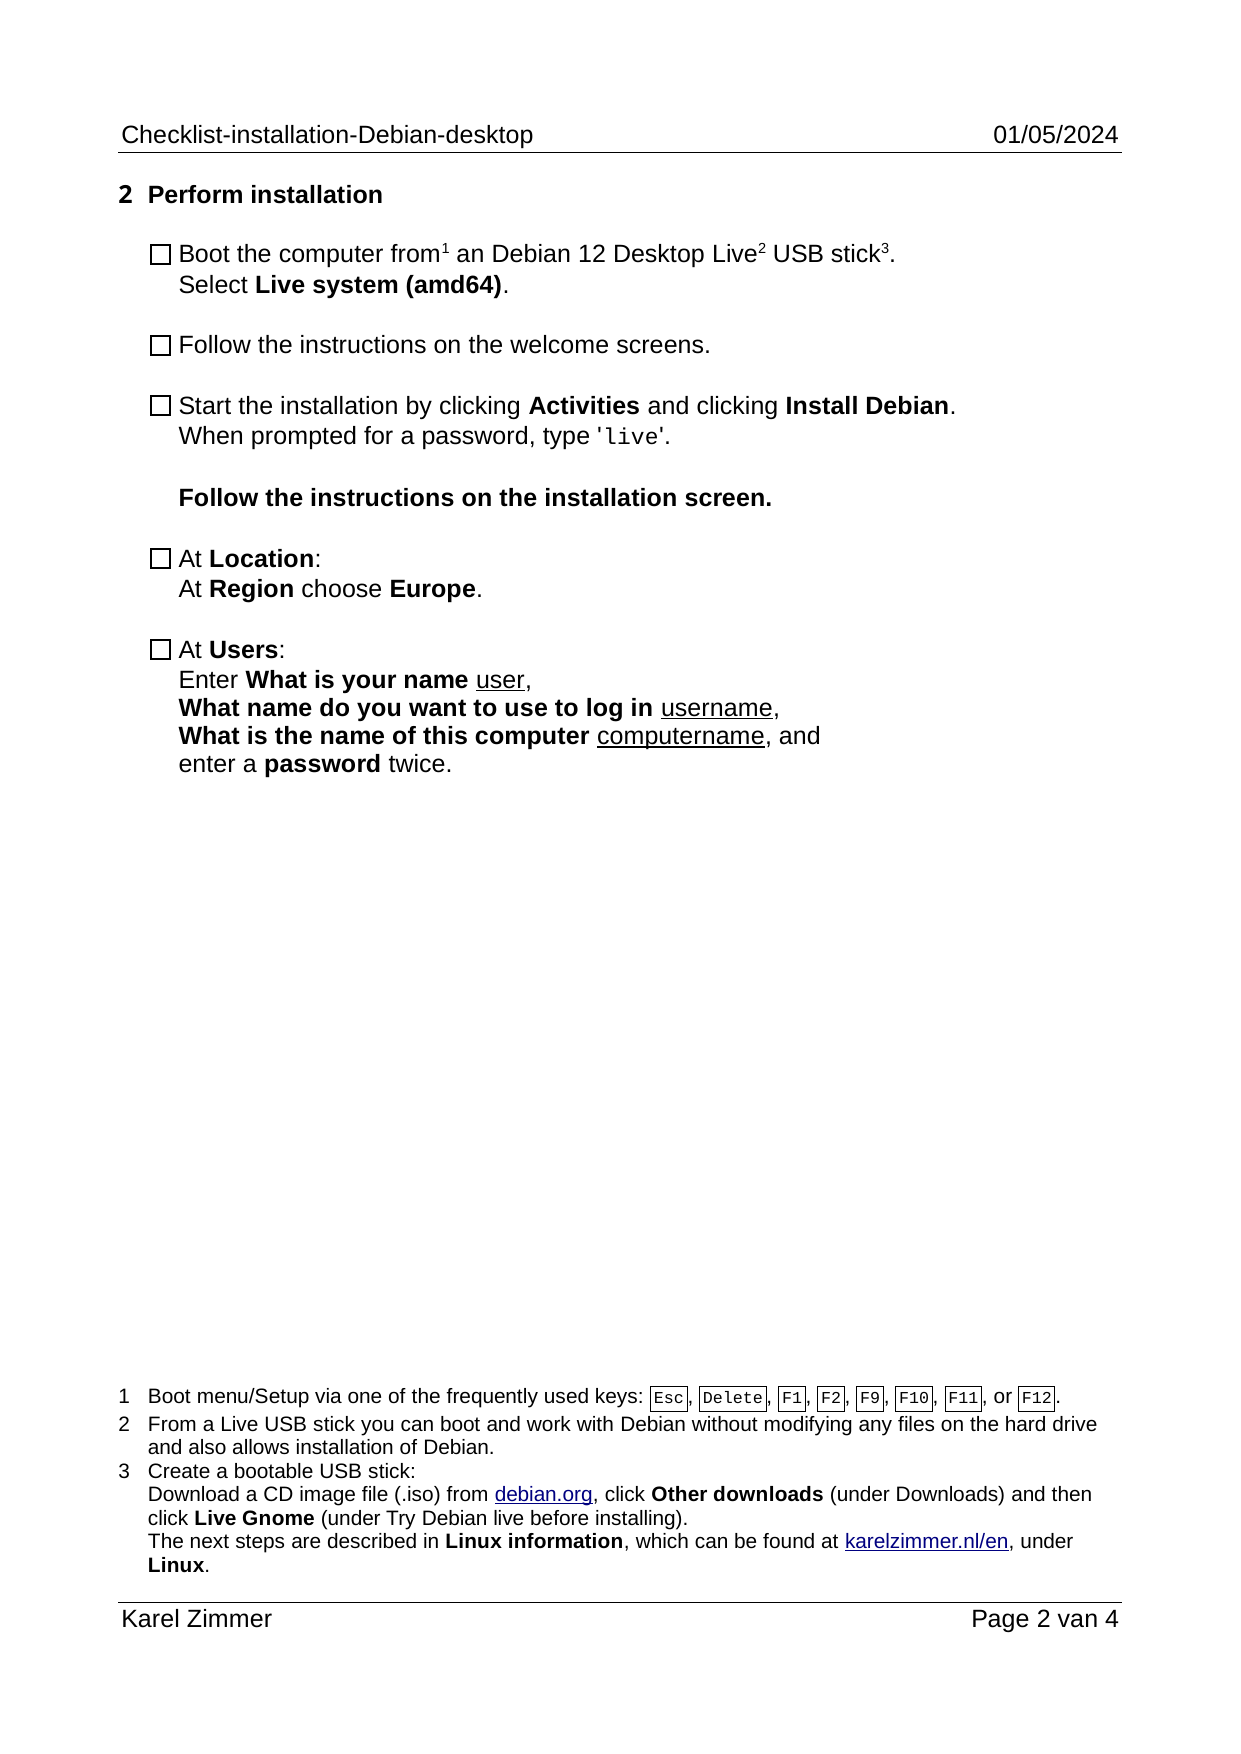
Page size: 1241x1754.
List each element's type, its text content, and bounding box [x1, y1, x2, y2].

table_cell [142, 483, 177, 513]
table_cell [142, 604, 177, 635]
table_cell [142, 330, 177, 360]
table_cell Enter What is your name USER, What name do you want to use to log in USERname, What is the name of this computer computername, and enter a password twice. [177, 665, 1122, 779]
table_cell Select Live system (amd64). [177, 269, 1122, 300]
table_cell [142, 665, 177, 779]
table_cell [177, 300, 1122, 330]
table_cell [177, 453, 1122, 483]
table_cell [142, 269, 177, 300]
table_cell At Location: [177, 544, 1122, 574]
list Perform installation [118, 177, 1122, 211]
table_cell [118, 665, 142, 779]
table_cell [118, 483, 142, 513]
table_cell [118, 453, 142, 483]
table_cell [118, 269, 142, 300]
table_cell [118, 300, 142, 330]
table_header Boot the computer from an Debian 12 Desktop Live USB stick. [177, 239, 1122, 269]
table_header [118, 239, 142, 269]
table_cell [118, 635, 142, 665]
table_cell [118, 514, 142, 544]
table_header [142, 239, 177, 269]
table_cell [118, 574, 142, 604]
table_cell [118, 544, 142, 574]
table_cell [118, 421, 142, 453]
table_cell When prompted for a password, type 'live'. [177, 421, 1122, 453]
table_cell [142, 421, 177, 453]
table_cell [142, 574, 177, 604]
table_cell [118, 604, 142, 635]
table_cell At Users: [177, 635, 1122, 665]
table_cell [142, 360, 177, 391]
table_cell [118, 360, 142, 391]
table_cell [118, 330, 142, 360]
table_cell [118, 391, 142, 421]
table_cell [142, 453, 177, 483]
table_cell [177, 360, 1122, 391]
table_cell [177, 514, 1122, 544]
table_cell Start the installation by clicking Activities and clicking Install Debian. [177, 391, 1122, 421]
table_cell [142, 514, 177, 544]
table_cell Follow the instructions on the installation screen. [177, 483, 1122, 513]
table_cell [142, 391, 177, 421]
table_cell [177, 604, 1122, 635]
table_cell [142, 300, 177, 330]
table_cell [142, 544, 177, 574]
table_cell Follow the instructions on the welcome screens. [177, 330, 1122, 360]
table_cell At Region choose Europe. [177, 574, 1122, 604]
table_cell [142, 635, 177, 665]
